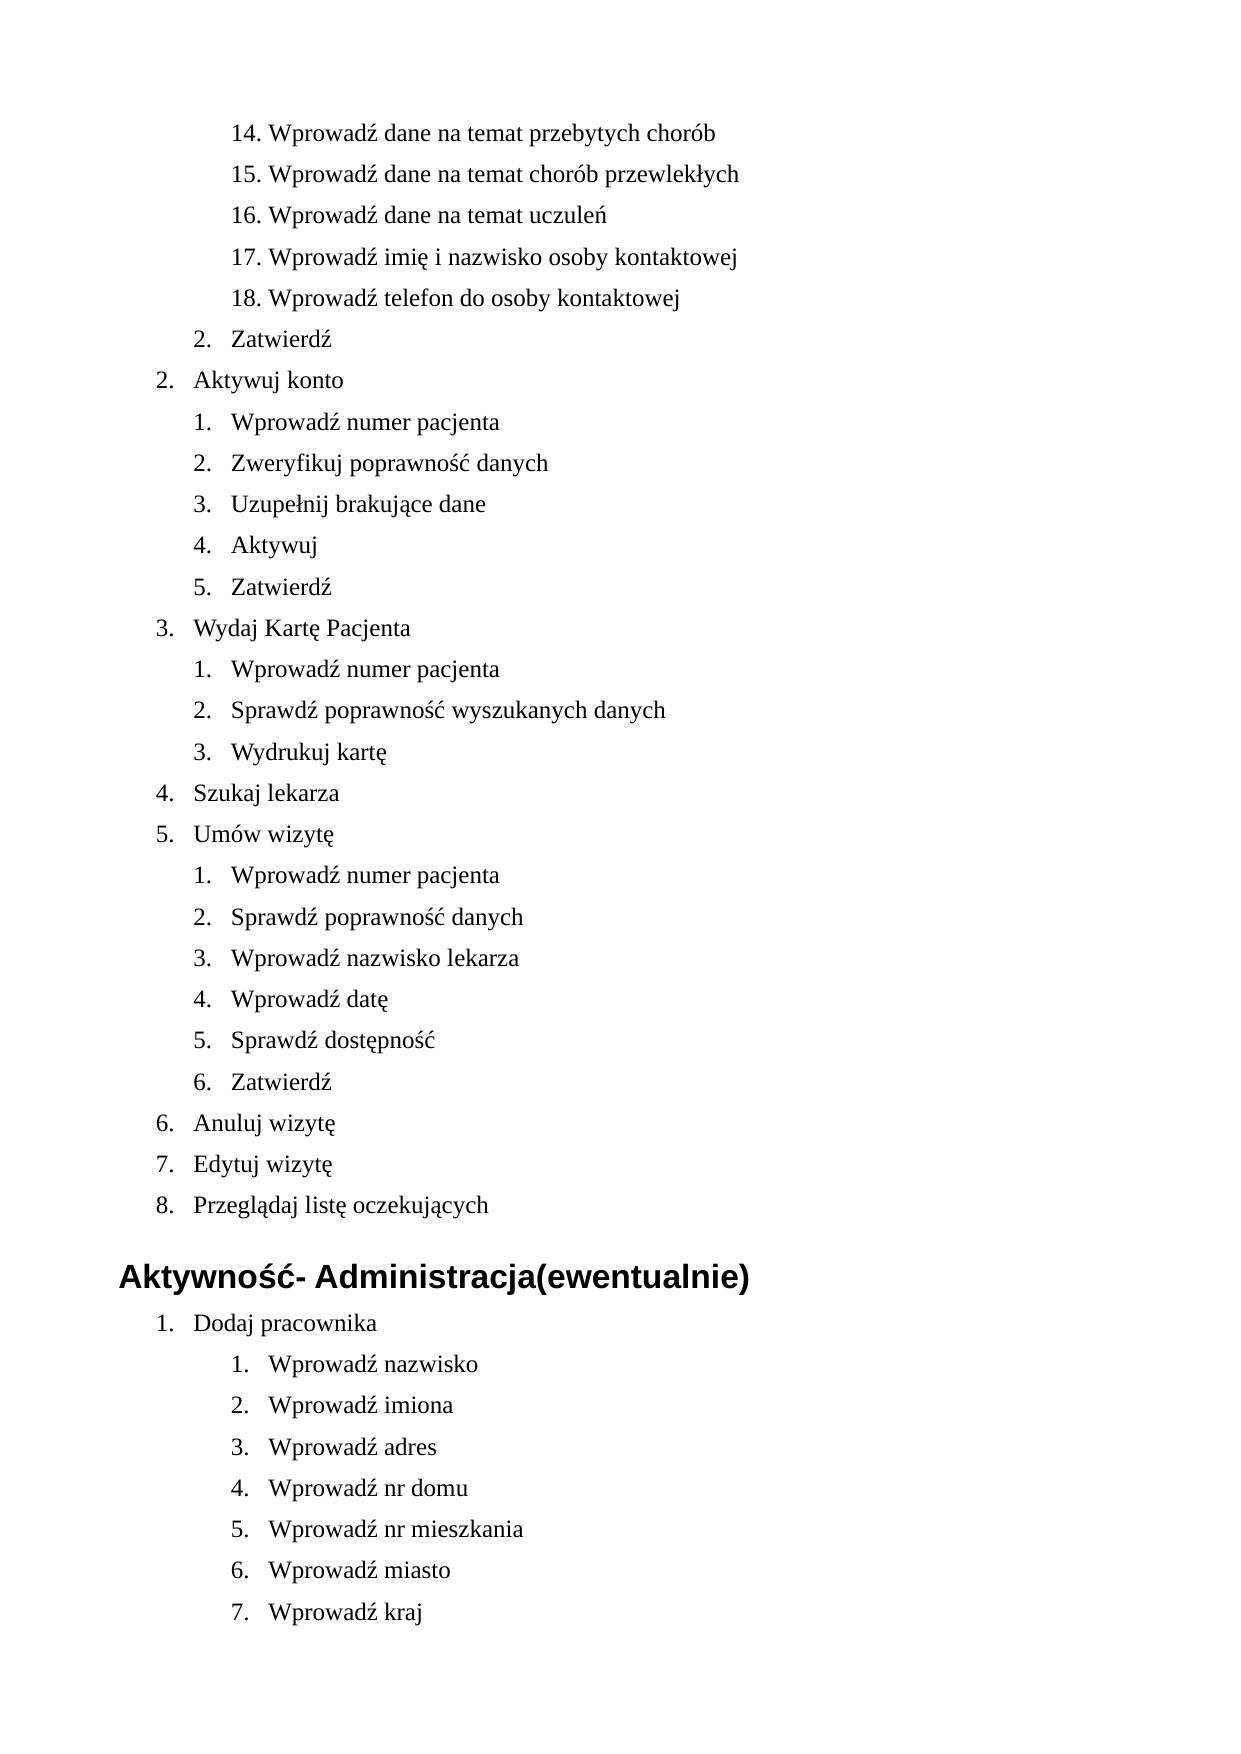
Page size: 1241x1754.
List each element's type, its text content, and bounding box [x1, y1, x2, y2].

list Wprowadź dane na temat przebytych chorób [231, 118, 1122, 147]
list Zatwierdź [193, 324, 1122, 353]
list Wprowadź numer pacjenta [193, 654, 1122, 683]
list Wprowadź nazwisko lekarza [193, 943, 1122, 972]
list Wprowadź dane na temat chorób przewlekłych [231, 159, 1122, 188]
list Wprowadź imię i nazwisko osoby kontaktowej [231, 242, 1122, 271]
list Zatwierdź [193, 1067, 1122, 1096]
list Wprowadź nr domu [231, 1473, 1122, 1502]
list Umów wizytę [156, 819, 1122, 848]
list Dodaj pracownika [156, 1308, 1122, 1337]
list Uzupełnij brakujące dane [193, 489, 1122, 518]
list Wprowadź imiona [231, 1391, 1122, 1419]
list Sprawdź poprawność danych [193, 902, 1122, 931]
list Zatwierdź [193, 572, 1122, 601]
list Wprowadź adres [231, 1432, 1122, 1461]
list Przeglądaj listę oczekujących [156, 1191, 1122, 1219]
list Wprowadź numer pacjenta [193, 861, 1122, 889]
list Wprowadź datę [193, 984, 1122, 1013]
list Aktywuj konto [156, 366, 1122, 394]
list Edytuj wizytę [156, 1149, 1122, 1178]
list Anuluj wizytę [156, 1108, 1122, 1137]
list Wydaj Kartę Pacjenta [156, 613, 1122, 642]
list Wprowadź kraj [231, 1597, 1122, 1626]
list Wprowadź nazwisko [231, 1349, 1122, 1378]
subtitle Aktywność- Administracja(ewentualnie) [118, 1257, 1122, 1296]
list Wprowadź miasto [231, 1556, 1122, 1584]
list Wprowadź numer pacjenta [193, 407, 1122, 436]
list Wprowadź telefon do osoby kontaktowej [231, 283, 1122, 312]
list Sprawdź dostępność [193, 1026, 1122, 1054]
list Zweryfikuj poprawność danych [193, 448, 1122, 477]
list Wydrukuj kartę [193, 737, 1122, 766]
list Sprawdź poprawność wyszukanych danych [193, 696, 1122, 724]
list Aktywuj [193, 531, 1122, 559]
list Wprowadź dane na temat uczuleń [231, 201, 1122, 229]
list Wprowadź nr mieszkania [231, 1514, 1122, 1543]
list Szukaj lekarza [156, 778, 1122, 807]
